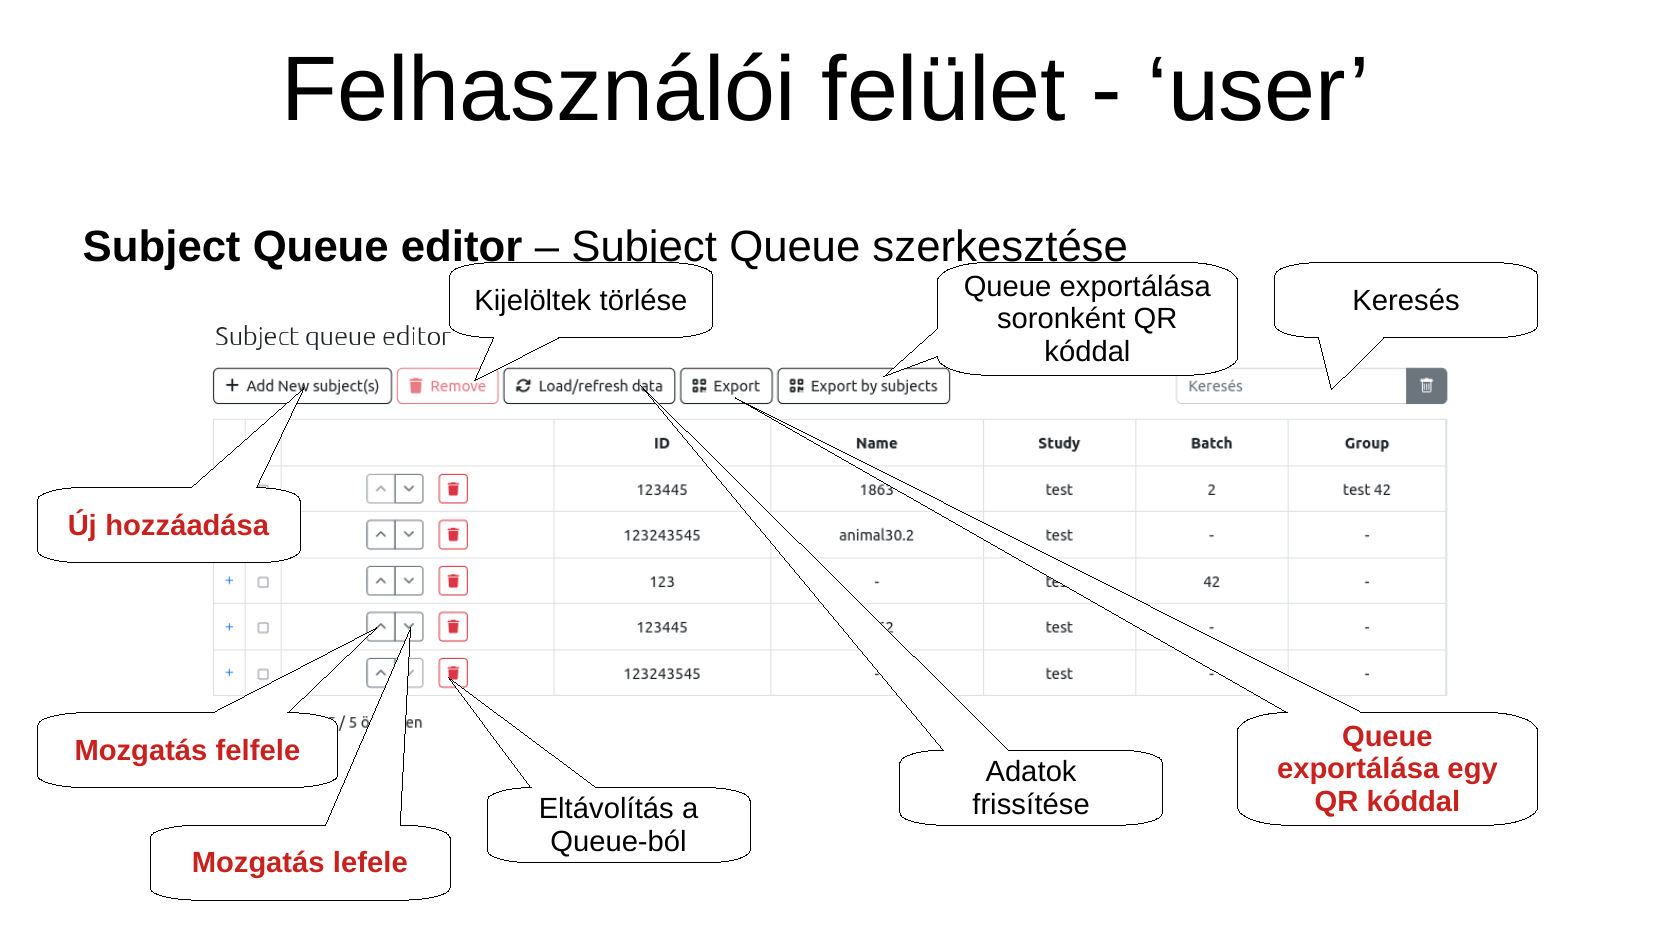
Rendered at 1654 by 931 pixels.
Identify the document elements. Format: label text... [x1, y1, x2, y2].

text_box Új hozzáadása [37, 387, 304, 563]
text_box Queue exportálása soronként QR kóddal [883, 262, 1238, 377]
text_box Queue exportálása egy QR kóddal [735, 397, 1538, 826]
list Subject Queue editor – Subject Queue szerkesztése [82, 217, 1571, 301]
text_box Mozgatás lefele [150, 627, 451, 901]
title Felhasználói felület - ‘user’ [82, 37, 1571, 193]
text_box Adatok frissítése [640, 385, 1163, 826]
text_box Kijelöltek törlése [449, 262, 713, 381]
text_box Mozgatás felfele [37, 627, 377, 788]
picture [195, 311, 1459, 751]
text_box Keresés [1274, 262, 1538, 390]
text_box Eltávolítás a Queue-ból [448, 677, 751, 863]
